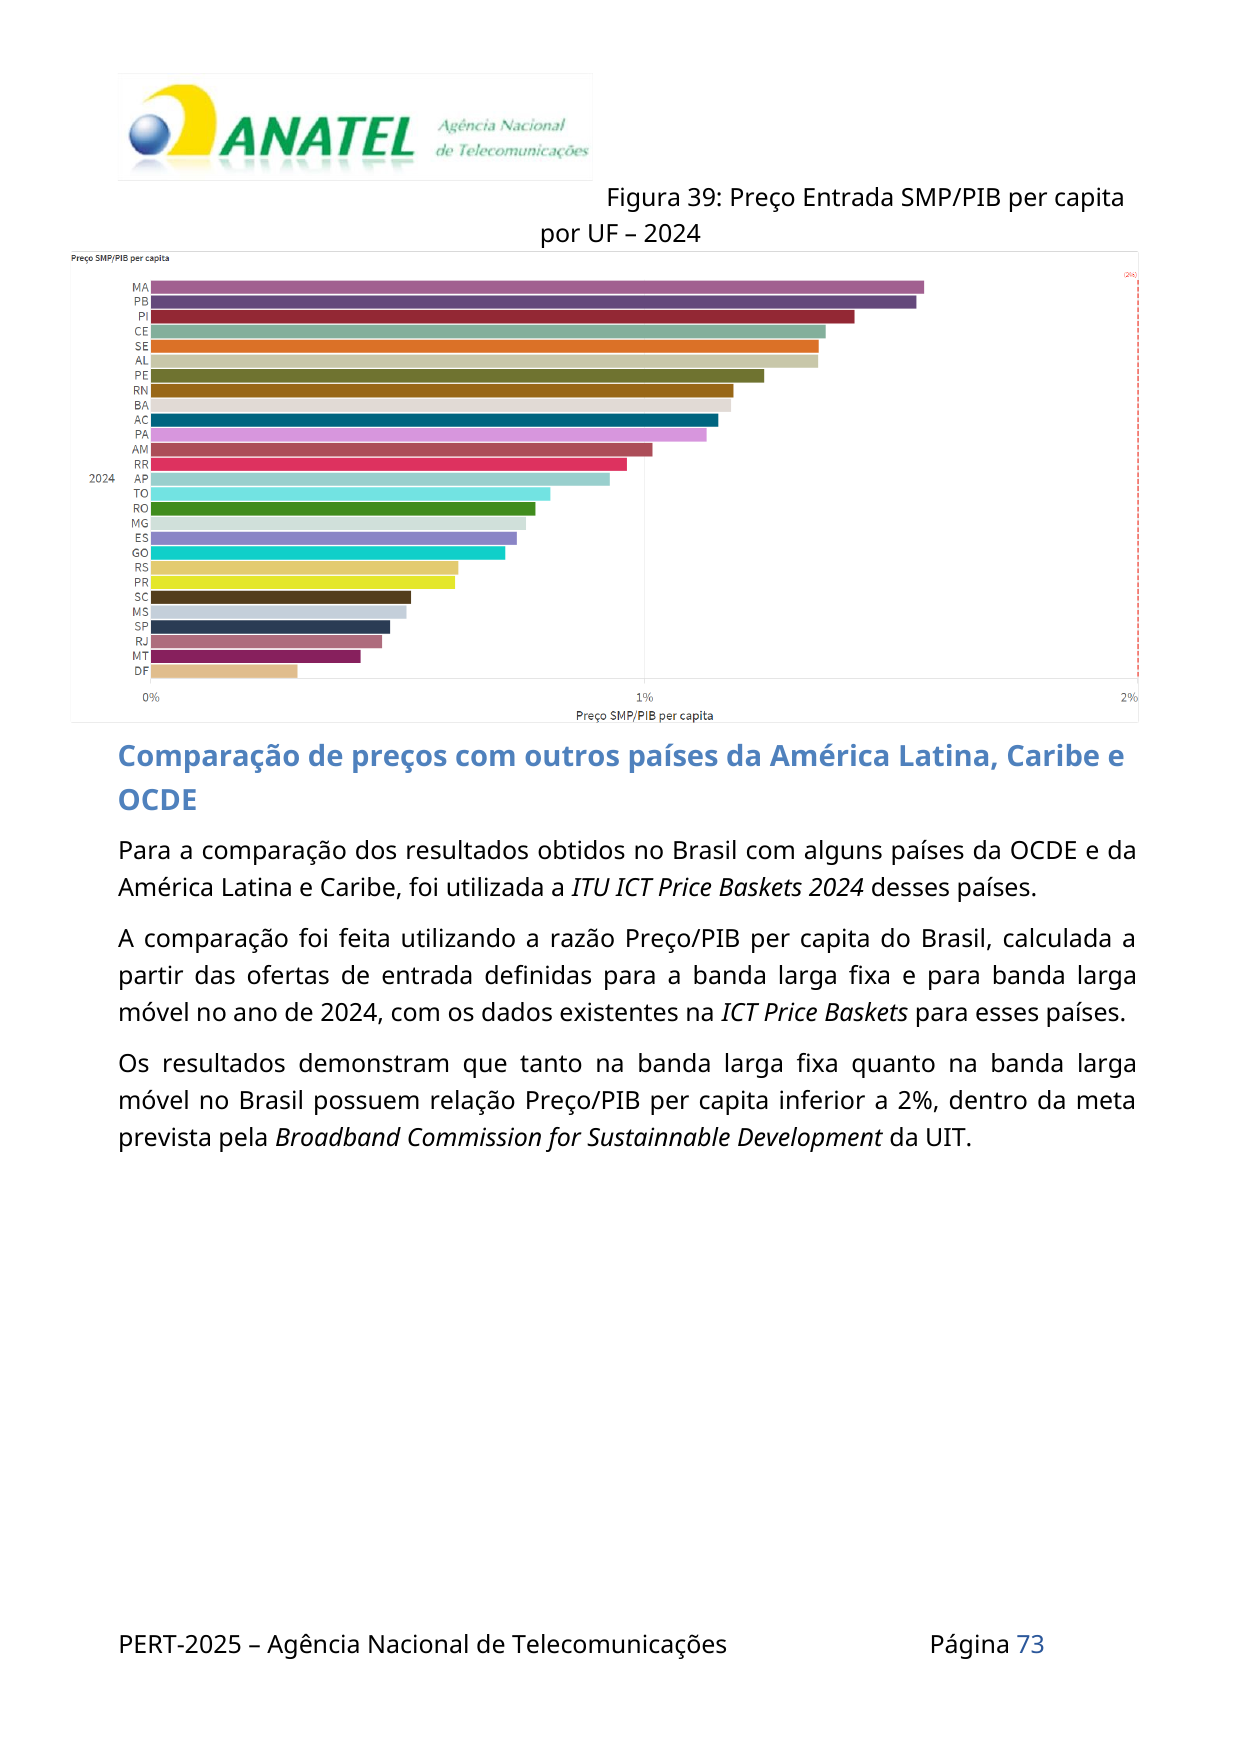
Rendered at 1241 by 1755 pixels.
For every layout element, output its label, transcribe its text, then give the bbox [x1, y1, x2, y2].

text Os resultados demonstram que tanto na banda larga fixa quanto na banda larga móvel no Brasil possuem relação Preço/PIB per capita inferior a 2%, dentro da meta prevista pela Broadband Commission for Sustainnable Development da UIT. [118, 1045, 1138, 1154]
text Para a comparação dos resultados obtidos no Brasil com alguns países da OCDE e da América Latina e Caribe, foi utilizada a ITU ICT Price Baskets 2024 desses países. [118, 833, 1138, 904]
subtitle Figura 39: Preço Entrada SMP/PIB per capita por UF – 2024 [101, 180, 1139, 249]
text A comparação foi feita utilizando a razão Preço/PIB per capita do Brasil, calculada a partir das ofertas de entrada definidas para a banda larga fixa e para banda larga móvel no ano de 2024, com os dados existentes na ICT Price Baskets para esses países. [118, 920, 1138, 1029]
subtitle Comparação de preços com outros países da América Latina, Caribe e OCDE [117, 736, 1127, 819]
